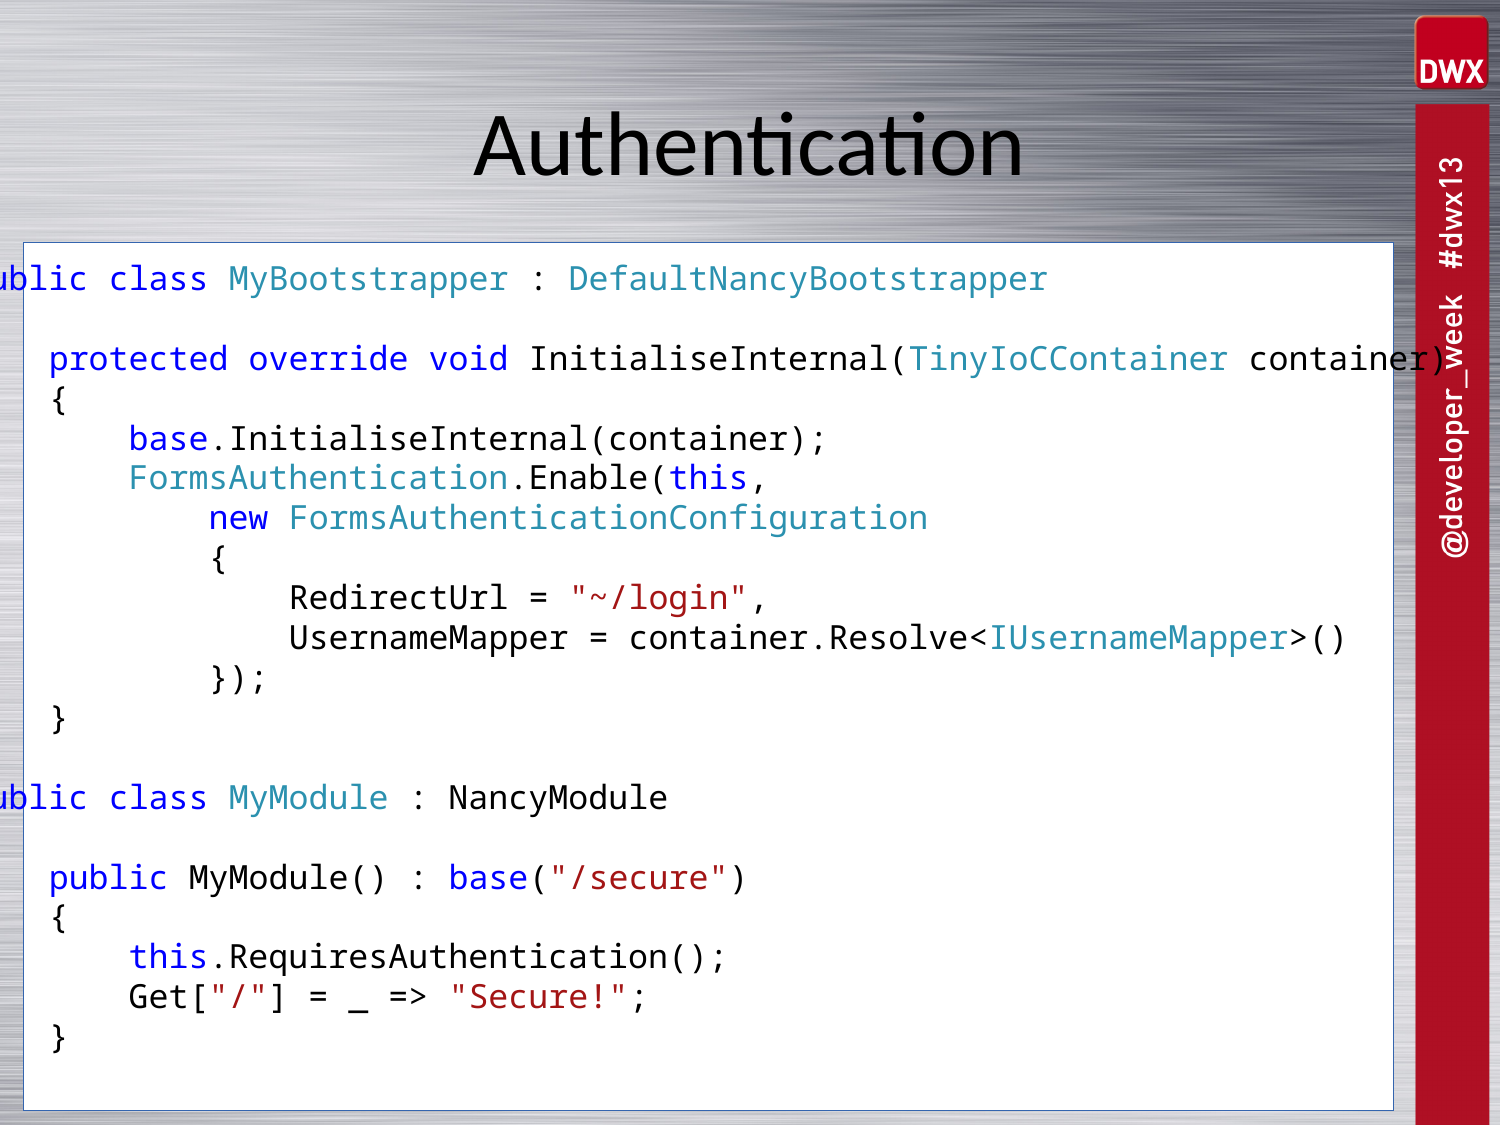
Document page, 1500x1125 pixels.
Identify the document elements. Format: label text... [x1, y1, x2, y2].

title Authentication [75, 45, 1426, 233]
text_box public class MyBootstrapper : DefaultNancyBootstrapper { protected override void InitialiseInternal(TinyIoCContainer container) { base.InitialiseInternal(container); FormsAuthentication.Enable(this, new FormsAuthenticationConfiguration { RedirectUrl = "~/login", UsernameMapper = container.Resolve<IUsernameMapper>() }); } } public class MyModule : NancyModule { public MyModule() : base("/secure") { this.RequiresAuthentication(); Get["/"] = _ => "Secure!"; } } [23, 242, 1394, 1111]
picture [0, 0, 1500, 1125]
